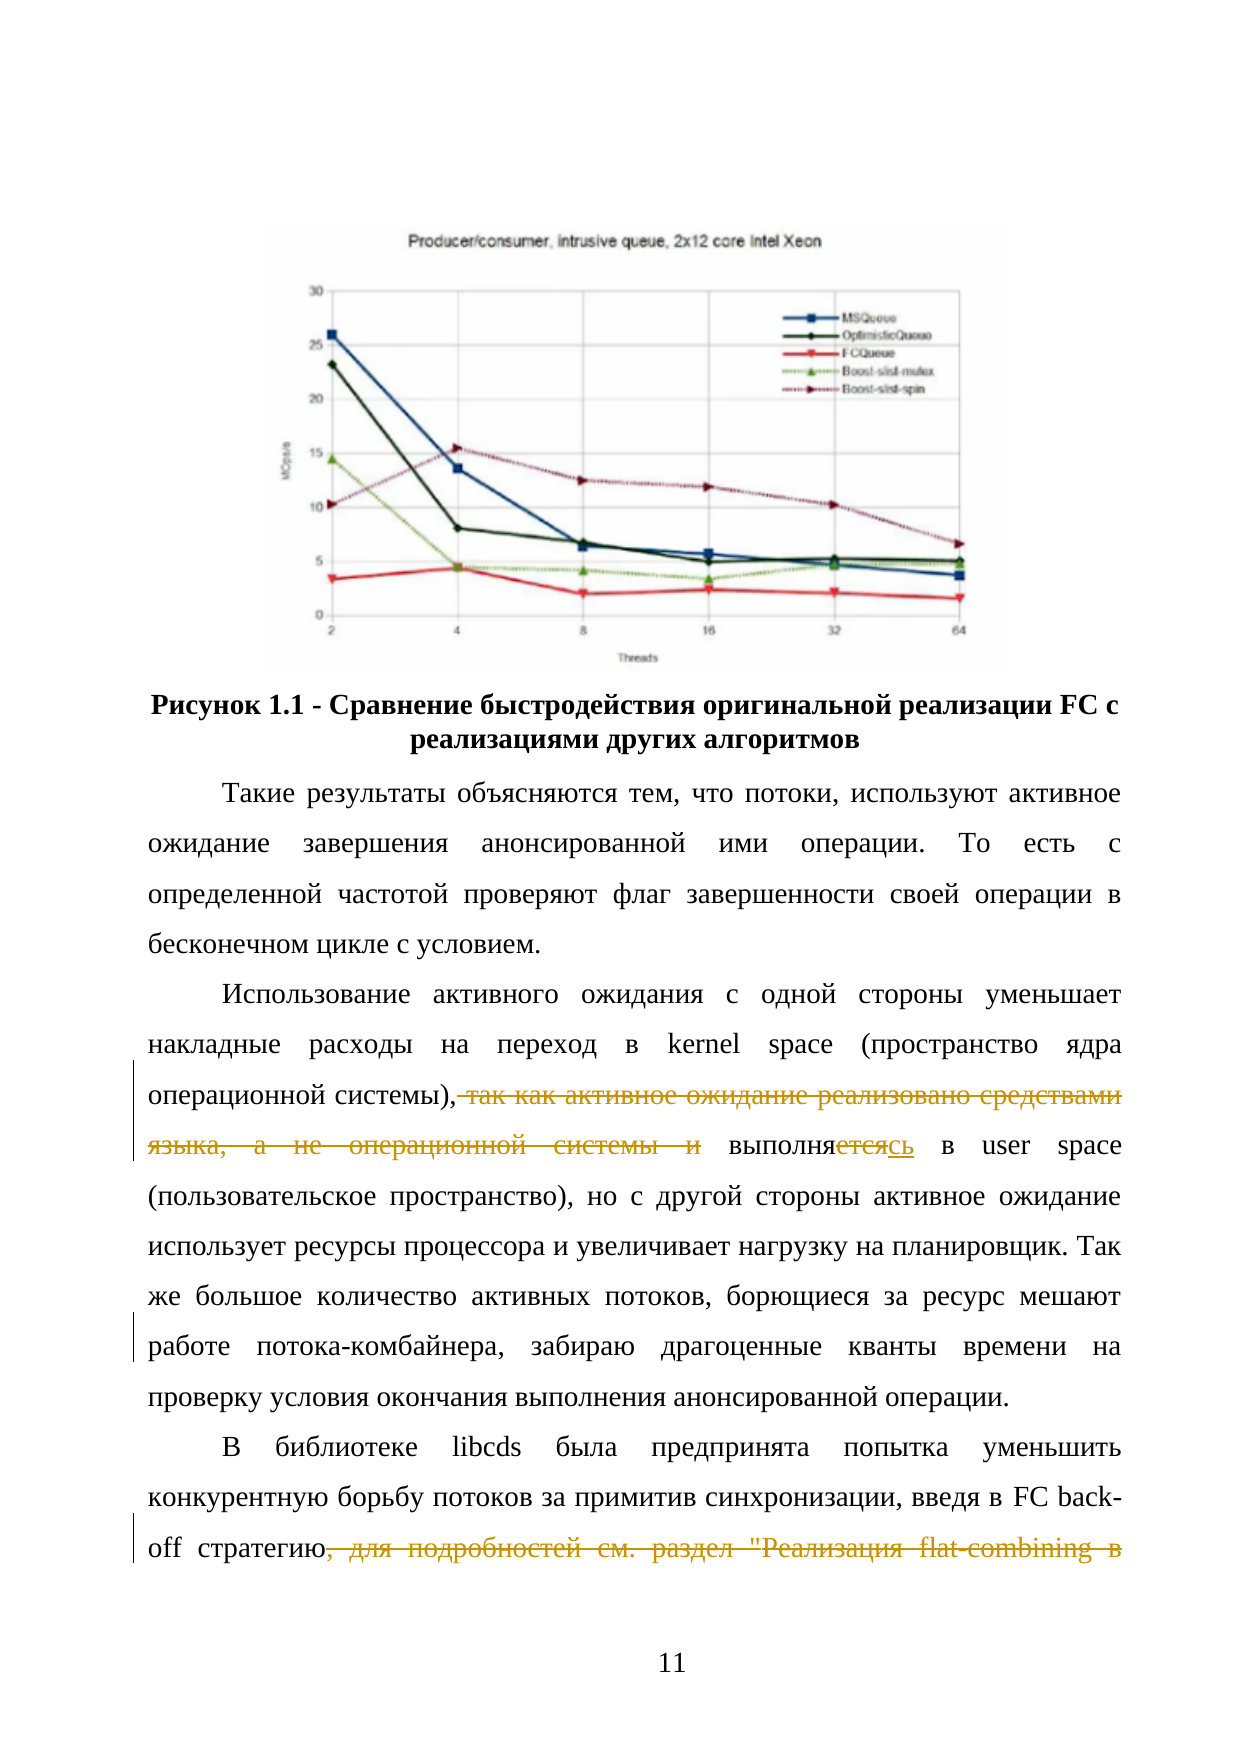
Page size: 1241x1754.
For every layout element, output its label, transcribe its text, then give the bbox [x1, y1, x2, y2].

text Рисунок 1.1 - Сравнение быстродействия оригинальной реализации FC с реализациями других алгоритмов [148, 687, 1122, 754]
text Такие результаты объясняются тем, что потоки, используют активное ожидание завершения анонсированной ими операции. То есть с определенной частотой проверяют флаг завершенности своей операции в бесконечном цикле с условием. [148, 775, 1122, 959]
picture [264, 223, 1006, 671]
text В библиотеке libcds была предпринята попытка уменьшить конкурентную борьбу потоков за примитив синхронизации, введя в FC back-off стратегию [148, 1429, 1122, 1563]
text Использование активного ожидания с одной стороны уменьшает накладные расходы на переход в kernel space (пространство ядра операционной системы), выполнясь в user space (пользовательское пространство), но с другой стороны активное ожидание использует ресурсы процессора и увеличивает нагрузку на планировщик. Так же большое количество активных потоков, борющиеся за ресурс мешают работе потока-комбайнера, забираю драгоценные кванты времени на проверку условия окончания выполнения анонсированной операции. [148, 976, 1122, 1412]
